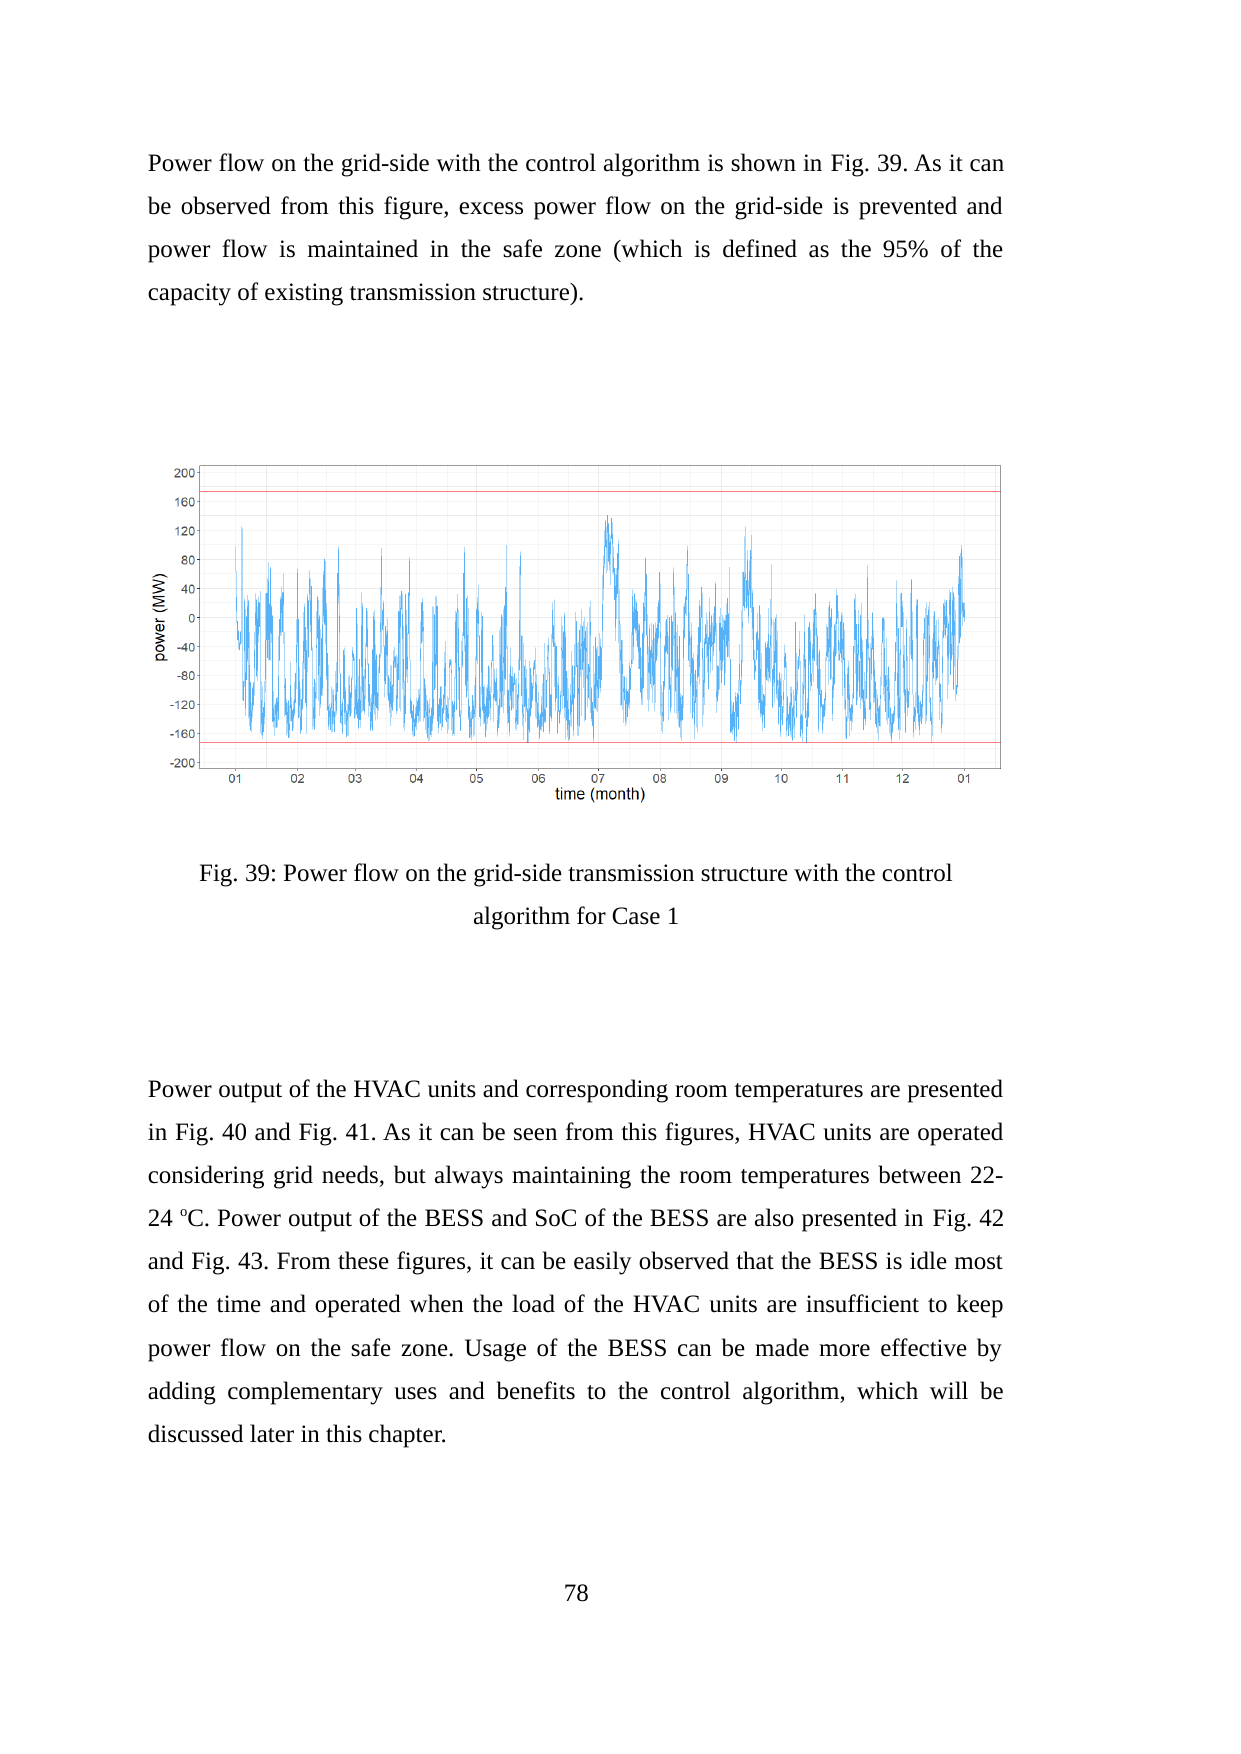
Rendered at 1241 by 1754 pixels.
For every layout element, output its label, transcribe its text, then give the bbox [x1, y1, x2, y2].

picture [147, 462, 1005, 805]
text Power flow on the grid-side with the control algorithm is shown in Fig. 39. As it can be observed from this figure, excess power flow on the grid-side is prevented and power flow is maintained in the safe zone (which is defined as the 95% of the capacity of existing transmission structure). [148, 148, 1004, 306]
text Power output of the HVAC units and corresponding room temperatures are presented in Fig. 40 and Fig. 41. As it can be seen from this figures, HVAC units are operated considering grid needs, but always maintaining the room temperatures between 22-24 oC. Power output of the BESS and SoC of the BESS are also presented in Fig. 42 and Fig. 43. From these figures, it can be easily observed that the BESS is idle most of the time and operated when the load of the HVAC units are insufficient to keep power flow on the safe zone. Usage of the BESS can be made more effective by adding complementary uses and benefits to the control algorithm, which will be discussed later in this chapter. [148, 1074, 1004, 1448]
text Fig. 39: Power flow on the grid-side transmission structure with the control algorithm for Case 1 [148, 858, 1004, 930]
